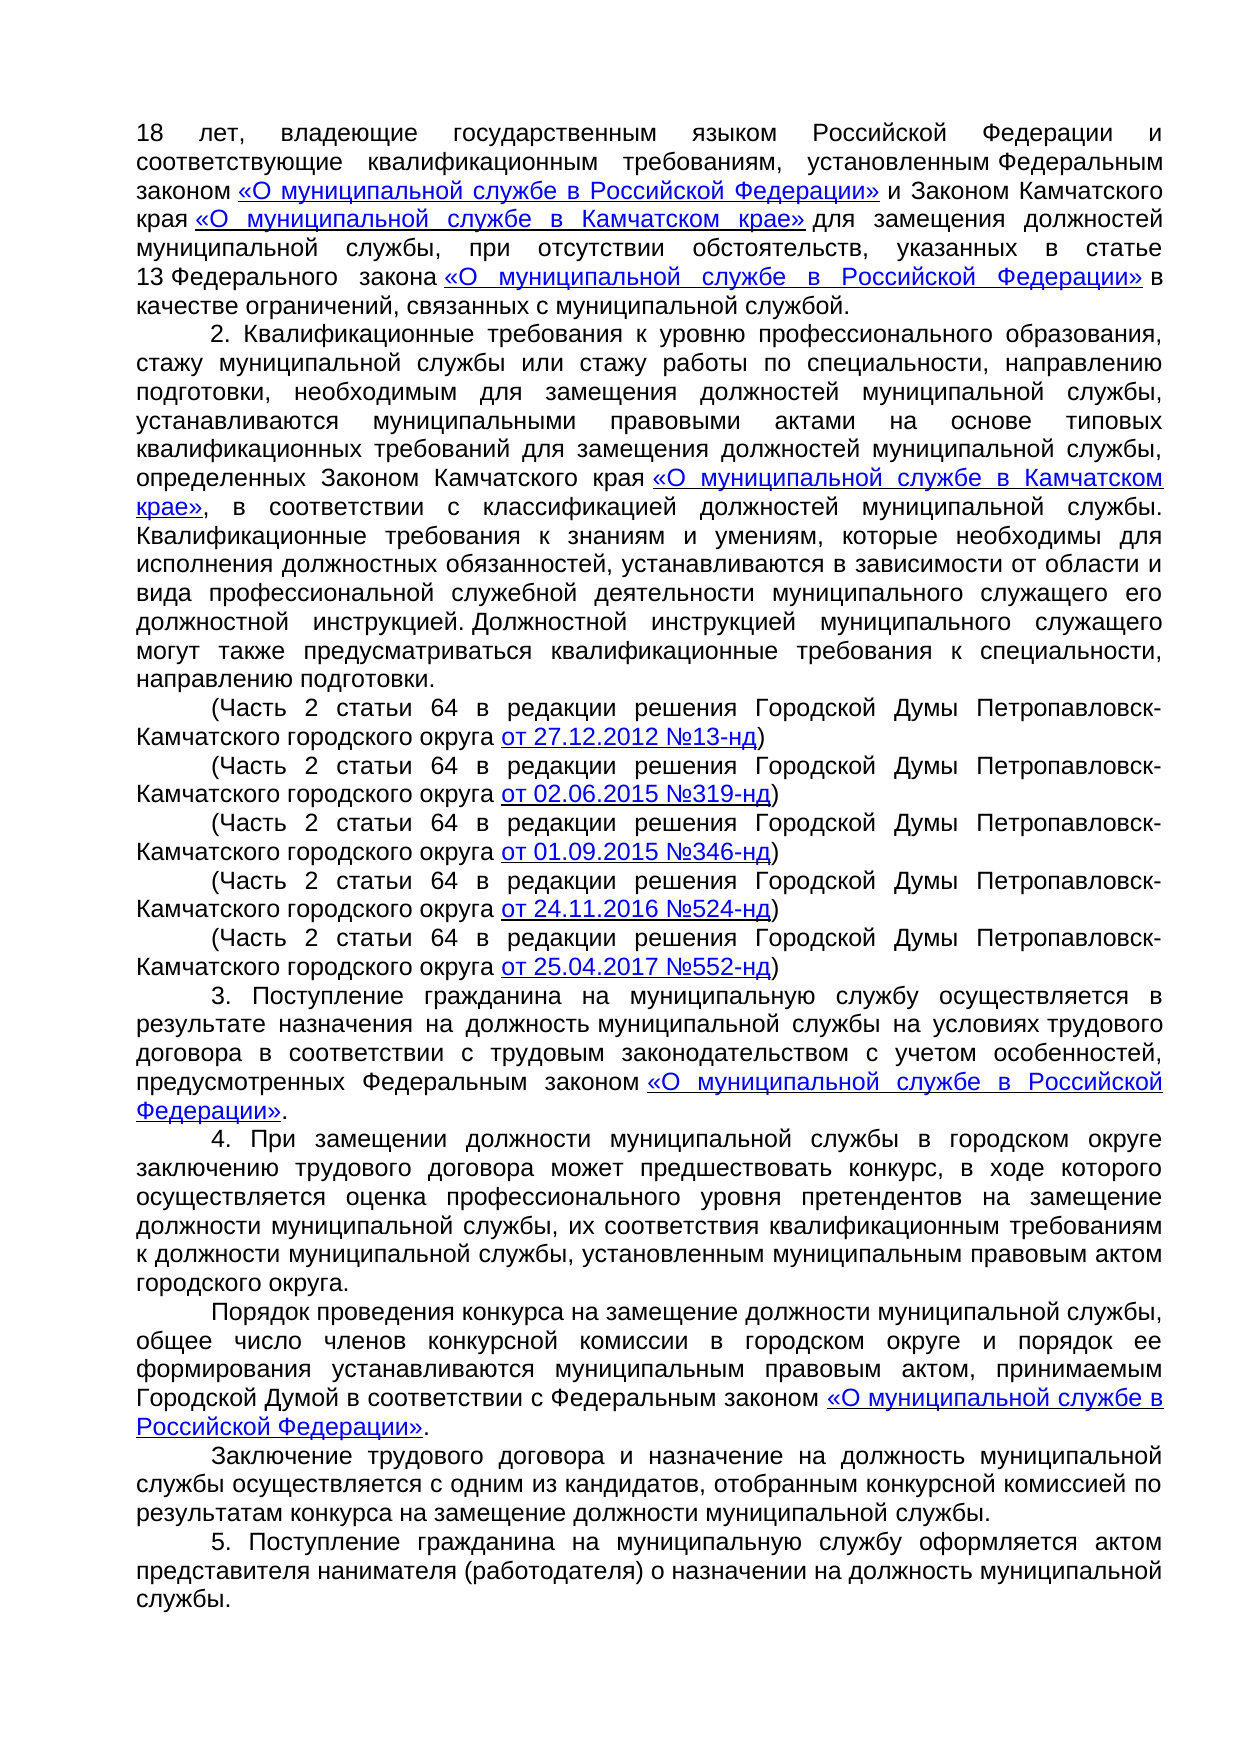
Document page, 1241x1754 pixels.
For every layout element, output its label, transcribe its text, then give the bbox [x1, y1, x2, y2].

text Порядок проведения конкурса на замещение должности муниципальной службы, общее число членов конкурсной комиссии в городском округе и порядок ее формирования устанавливаются муниципальным правовым актом, принимаемым Городской Думой в соответствии с Федеральным законом «О муниципальной службе в Российской Федерации». [136, 1297, 1163, 1441]
text (Часть 2 статьи 64 в редакции решения Городской Думы Петропавловск-Камчатского городского округа от 24.11.2016 №524-нд) [136, 866, 1163, 923]
text (Часть 2 статьи 64 в редакции решения Городской Думы Петропавловск-Камчатского городского округа от 02.06.2015 №319-нд) [136, 751, 1163, 808]
text 2. Квалификационные требования к уровню профессионального образования, стажу муниципальной службы или стажу работы по специальности, направлению подготовки, необходимым для замещения должностей муниципальной службы, устанавливаются муниципальными правовыми актами на основе типовых квалификационных требований для замещения должностей муниципальной службы, определенных Законом Камчатского края «О муниципальной службе в Камчатском крае», в соответствии с классификацией должностей муниципальной службы. Квалификационные требования к знаниям и умениям, которые необходимы для исполнения должностных обязанностей, устанавливаются в зависимости от области и вида профессиональной служебной деятельности муниципального служащего его должностной инструкцией. Должностной инструкцией муниципального служащего могут также предусматриваться квалификационные требования к специальности, направлению подготовки. [136, 319, 1163, 693]
text 18 лет, владеющие государственным языком Российской Федерации и соответствующие квалификационным требованиям, установленным Федеральным законом «О муниципальной службе в Российской Федерации» и Законом Камчатского края «О муниципальной службе в Камчатском крае» для замещения должностей муниципальной службы, при отсутствии обстоятельств, указанных в статье 13 Федерального закона «О муниципальной службе в Российской Федерации» в качестве ограничений, связанных с муниципальной службой. [136, 118, 1163, 319]
text (Часть 2 статьи 64 в редакции решения Городской Думы Петропавловск-Камчатского городского округа от 27.12.2012 №13-нд) [136, 693, 1163, 751]
text 3. Поступление гражданина на муниципальную службу осуществляется в результате назначения на должность муниципальной службы на условиях трудового договора в соответствии с трудовым законодательством с учетом особенностей, предусмотренных Федеральным законом «О муниципальной службе в Российской Федерации». [136, 981, 1163, 1124]
text (Часть 2 статьи 64 в редакции решения Городской Думы Петропавловск-Камчатского городского округа от 01.09.2015 №346-нд) [136, 808, 1163, 866]
text Заключение трудового договора и назначение на должность муниципальной службы осуществляется с одним из кандидатов, отобранным конкурсной комиссией по результатам конкурса на замещение должности муниципальной службы. [136, 1441, 1163, 1527]
text 4. При замещении должности муниципальной службы в городском округе заключению трудового договора может предшествовать конкурс, в ходе которого осуществляется оценка профессионального уровня претендентов на замещение должности муниципальной службы, их соответствия квалификационным требованиям к должности муниципальной службы, установленным муниципальным правовым актом городского округа. [136, 1124, 1163, 1297]
text 5. Поступление гражданина на муниципальную службу оформляется актом представителя нанимателя (работодателя) о назначении на должность муниципальной службы. [136, 1527, 1163, 1613]
text (Часть 2 статьи 64 в редакции решения Городской Думы Петропавловск-Камчатского городского округа от 25.04.2017 №552-нд) [136, 923, 1163, 981]
